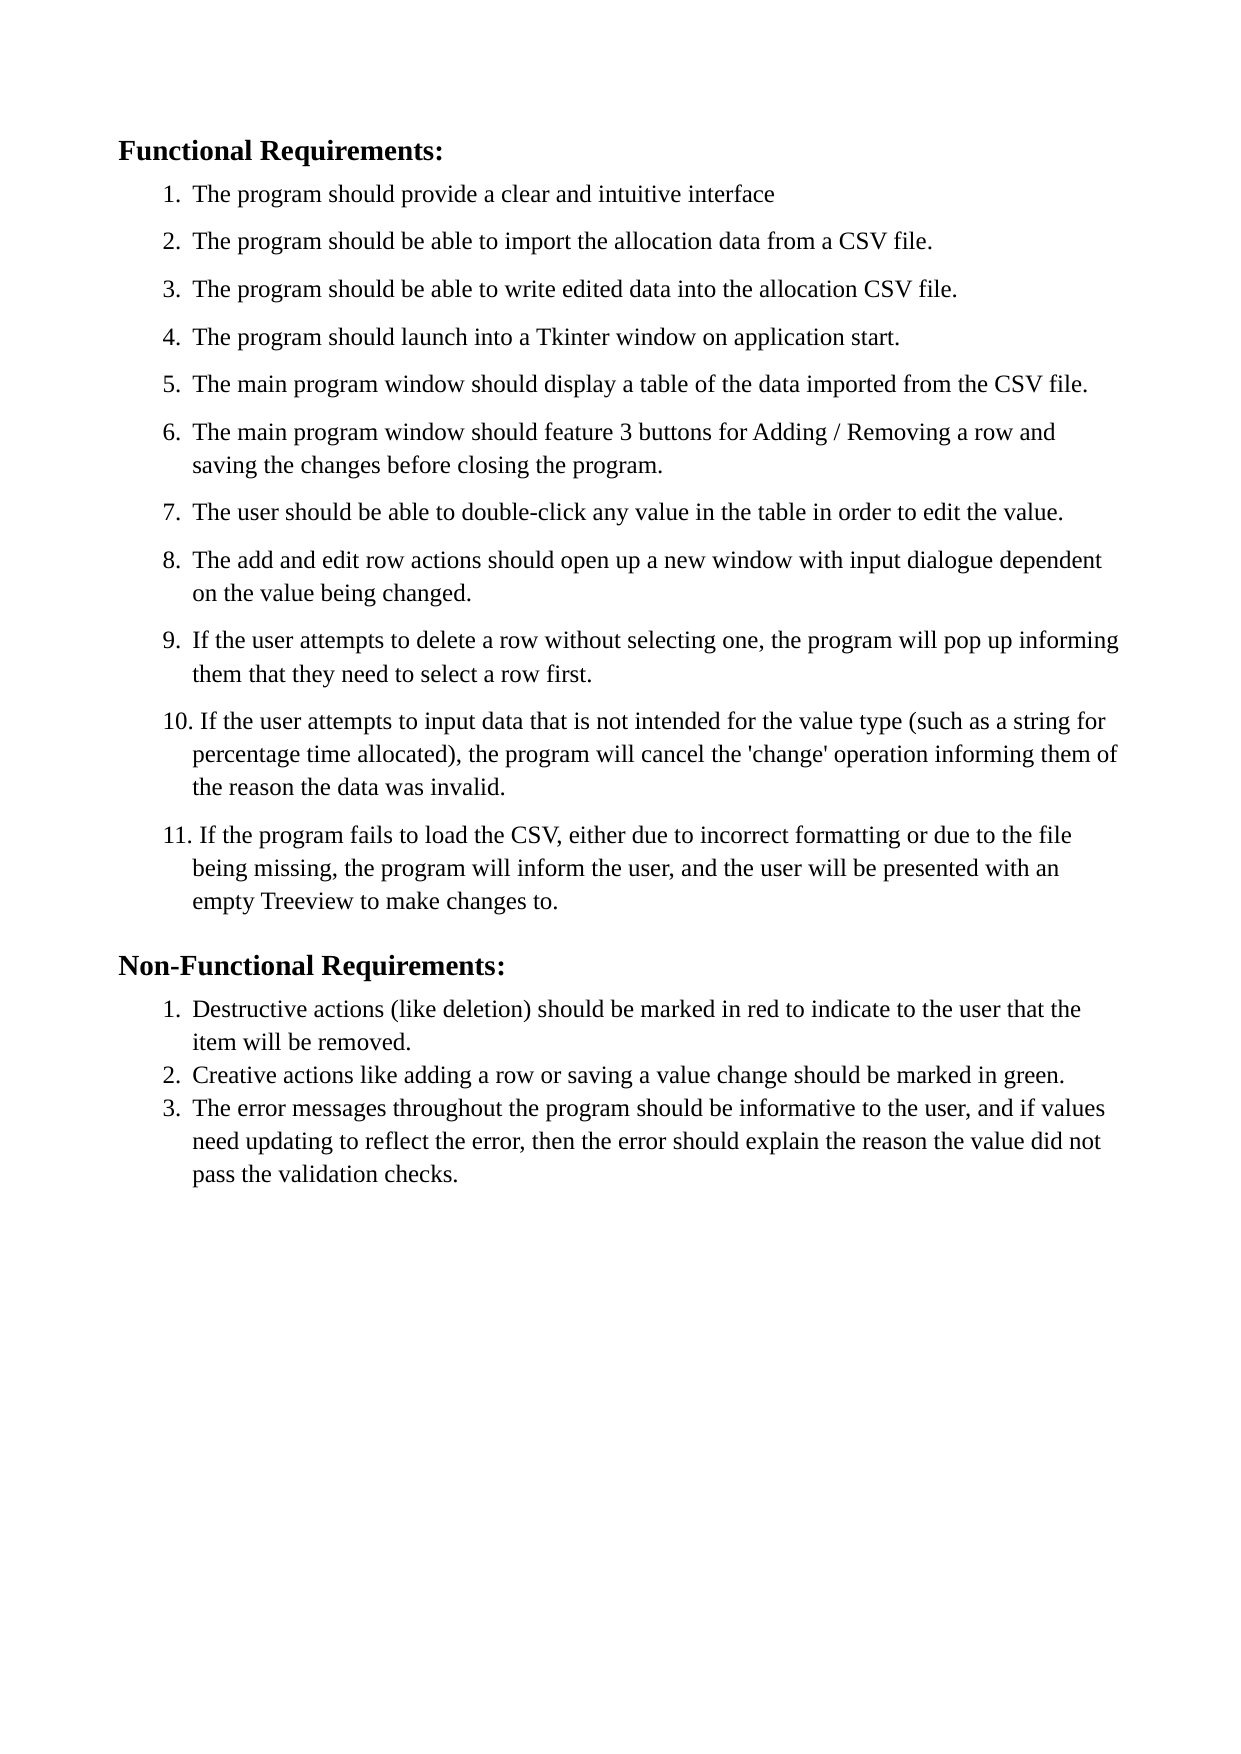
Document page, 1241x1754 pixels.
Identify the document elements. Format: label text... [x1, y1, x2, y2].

list The add and edit row actions should open up a new window with input dialogue dependent on the value being changed. [162, 545, 1122, 607]
subtitle Non-Functional Requirements: [118, 948, 1122, 982]
list The user should be able to double-click any value in the table in order to edit the value. [162, 497, 1122, 526]
subtitle Functional Requirements: [118, 133, 1122, 166]
list The main program window should feature 3 buttons for Adding / Removing a row and saving the changes before closing the program. [162, 417, 1122, 478]
list If the program fails to load the CSV, either due to incorrect formatting or due to the file being missing, the program will inform the user, and the user will be presented with an empty Treeview to make changes to. [162, 820, 1122, 915]
list The program should be able to import the allocation data from a CSV file. [162, 226, 1122, 255]
list If the user attempts to input data that is not intended for the value type (such as a string for percentage time allocated), the program will cancel the 'change' operation informing them of the reason the data was invalid. [162, 706, 1122, 801]
list Creative actions like adding a row or saving a value change should be marked in green. [162, 1060, 1122, 1089]
list The program should be able to write edited data into the allocation CSV file. [162, 274, 1122, 303]
list The program should launch into a Tkinter window on application start. [162, 322, 1122, 350]
list Destructive actions (like deletion) should be marked in red to indicate to the user that the item will be removed. [162, 994, 1122, 1056]
list The program should provide a clear and intuitive interface [162, 179, 1122, 207]
list The main program window should display a table of the data imported from the CSV file. [162, 369, 1122, 398]
list If the user attempts to delete a row without selecting one, the program will pop up informing them that they need to select a row first. [162, 626, 1122, 687]
list The error messages throughout the program should be informative to the user, and if values need updating to reflect the error, then the error should explain the reason the value did not pass the validation checks. [162, 1093, 1122, 1188]
